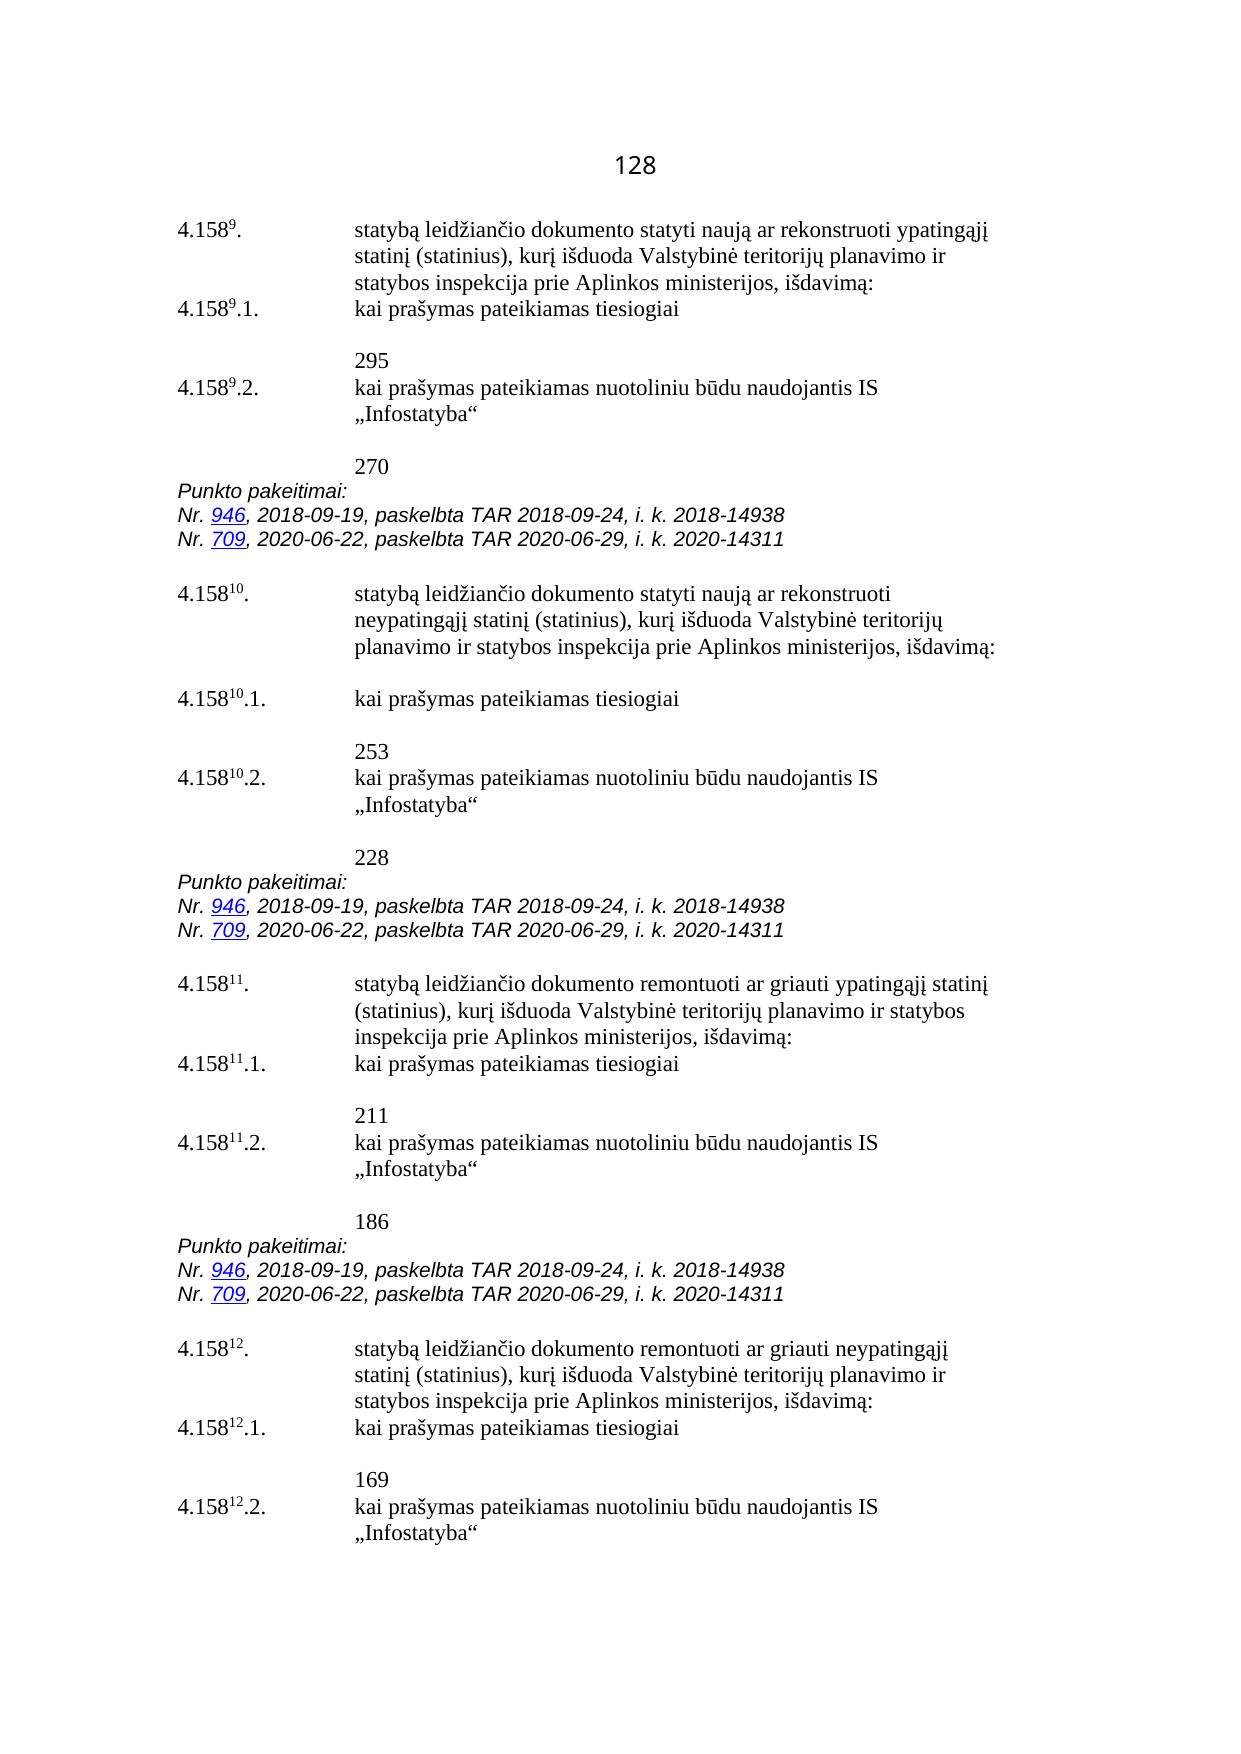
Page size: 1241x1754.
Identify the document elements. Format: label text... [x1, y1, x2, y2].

text 4.15810. statybą leidžiančio dokumento statyti naują ar rekonstruoti neypatingąjį statinį (statinius), kurį išduoda Valstybinė teritorijų planavimo ir statybos inspekcija prie Aplinkos ministerijos, išdavimą: [177, 580, 1004, 685]
text 4.1589.2. kai prašymas pateikiamas nuotoliniu būdu naudojantis IS „Infostatyba“ 270 [177, 374, 1004, 479]
text 4.15812.2. kai prašymas pateikiamas nuotoliniu būdu naudojantis IS „Infostatyba“ [177, 1493, 1004, 1546]
text 4.15811.1. kai prašymas pateikiamas tiesiogiai 211 [177, 1049, 1004, 1129]
text Punkto pakeitimai: [177, 1234, 1092, 1258]
text 4.15812. statybą leidžiančio dokumento remontuoti ar griauti neypatingąjį statinį (statinius), kurį išduoda Valstybinė teritorijų planavimo ir statybos inspekcija prie Aplinkos ministerijos, išdavimą: [177, 1335, 1004, 1414]
text Nr. 946, 2018-09-19, paskelbta TAR 2018-09-24, i. k. 2018-14938 [177, 1258, 1092, 1282]
text Nr. 946, 2018-09-19, paskelbta TAR 2018-09-24, i. k. 2018-14938 [177, 503, 1092, 527]
text 4.15811.2. kai prašymas pateikiamas nuotoliniu būdu naudojantis IS „Infostatyba“ 186 [177, 1129, 1004, 1234]
text 4.15812.1. kai prašymas pateikiamas tiesiogiai 169 [177, 1414, 1004, 1493]
text Punkto pakeitimai: [177, 479, 1092, 503]
text 4.1589.1. kai prašymas pateikiamas tiesiogiai 295 [177, 295, 1004, 374]
text 4.15810.1. kai prašymas pateikiamas tiesiogiai 253 [177, 685, 1004, 764]
text Nr. 709, 2020-06-22, paskelbta TAR 2020-06-29, i. k. 2020-14311 [177, 1282, 1092, 1306]
text 4.1589. statybą leidžiančio dokumento statyti naują ar rekonstruoti ypatingąjį statinį (statinius), kurį išduoda Valstybinė teritorijų planavimo ir statybos inspekcija prie Aplinkos ministerijos, išdavimą: [177, 216, 1004, 295]
text Nr. 709, 2020-06-22, paskelbta TAR 2020-06-29, i. k. 2020-14311 [177, 918, 1092, 942]
text 4.15811. statybą leidžiančio dokumento remontuoti ar griauti ypatingąjį statinį (statinius), kurį išduoda Valstybinė teritorijų planavimo ir statybos inspekcija prie Aplinkos ministerijos, išdavimą: [177, 971, 1004, 1049]
text 4.15810.2. kai prašymas pateikiamas nuotoliniu būdu naudojantis IS „Infostatyba“ 228 [177, 764, 1004, 870]
text Nr. 946, 2018-09-19, paskelbta TAR 2018-09-24, i. k. 2018-14938 [177, 894, 1092, 918]
text Nr. 709, 2020-06-22, paskelbta TAR 2020-06-29, i. k. 2020-14311 [177, 527, 1092, 551]
text Punkto pakeitimai: [177, 870, 1092, 894]
